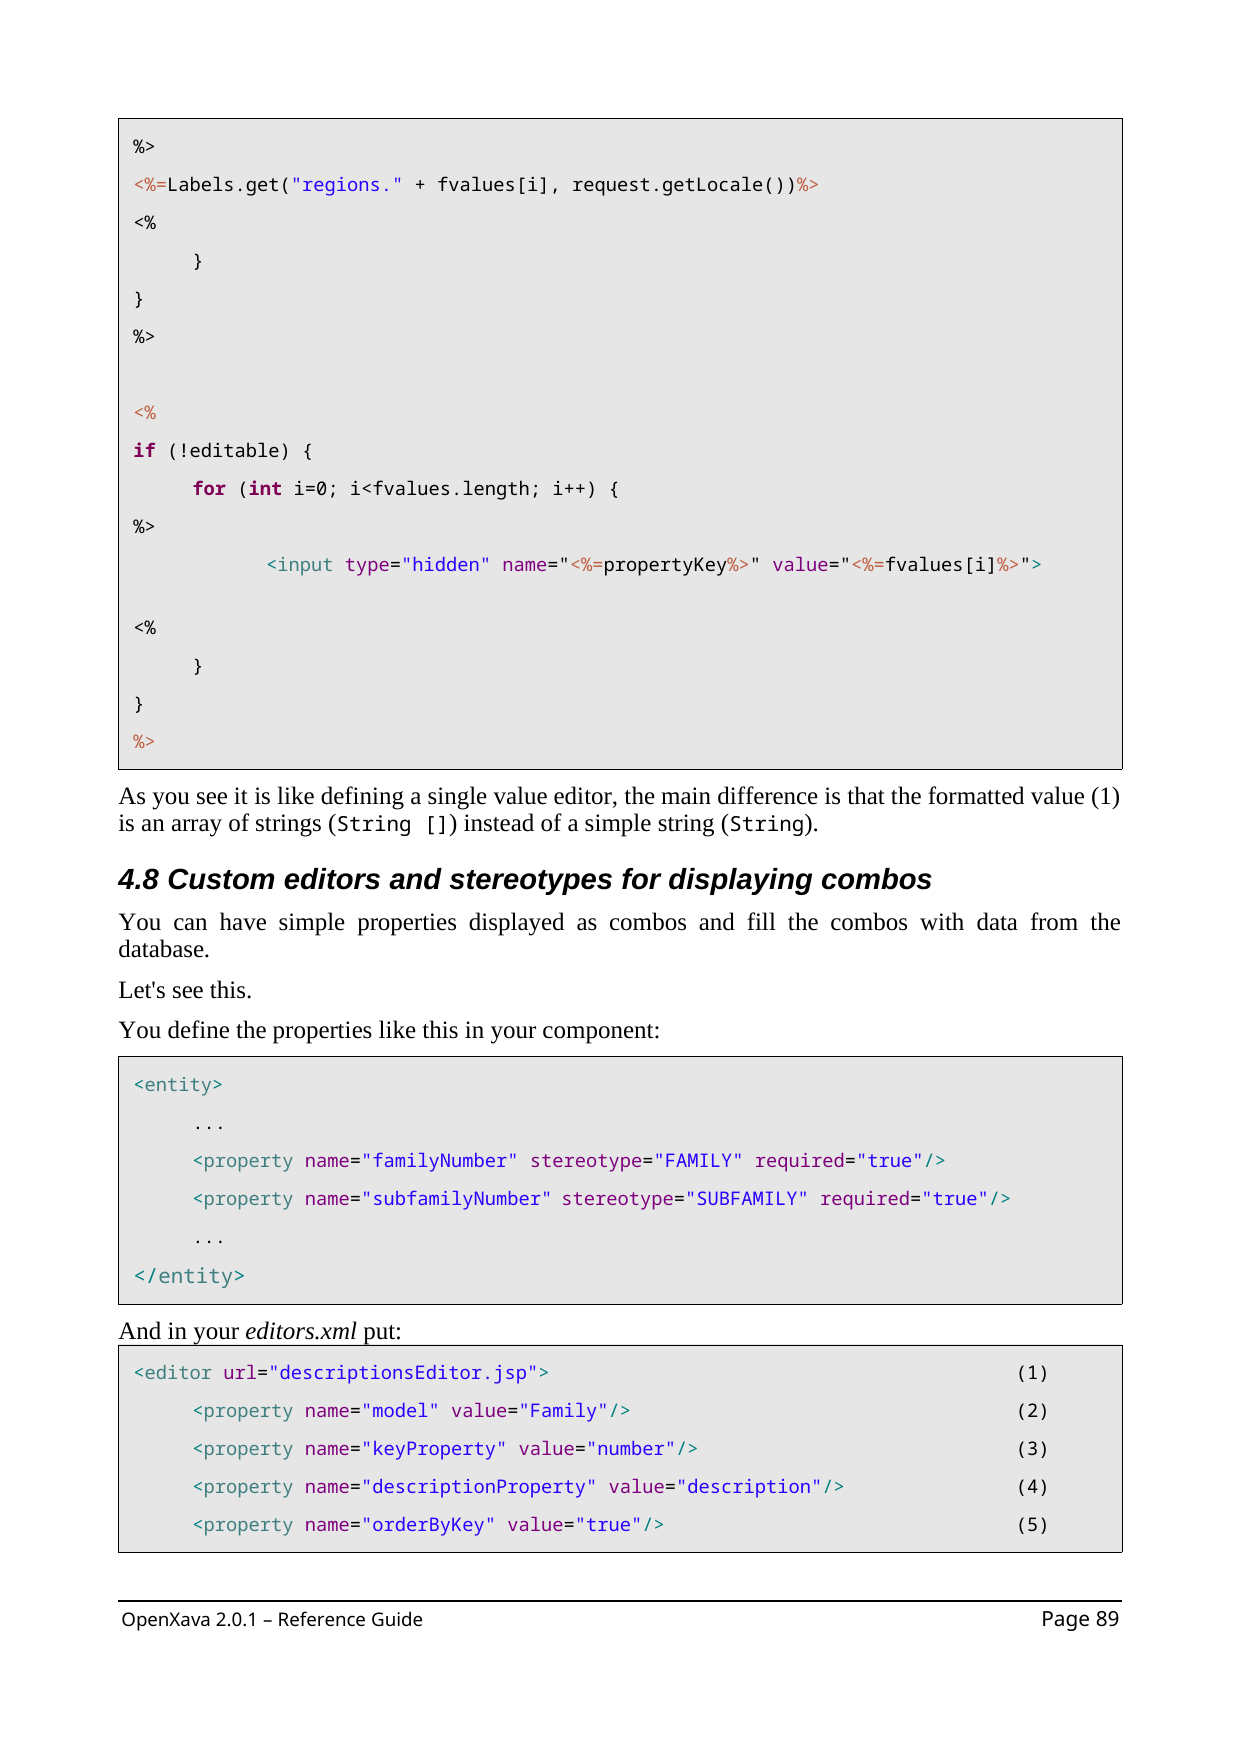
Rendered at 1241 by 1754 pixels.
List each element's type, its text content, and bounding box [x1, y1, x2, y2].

text } [119, 676, 1122, 714]
text <%=Labels.get("regions." + fvalues[i], request.getLocale())%> [119, 156, 1122, 194]
text } [119, 638, 1122, 676]
text <property name="model" value="Family"/> (2) [119, 1383, 1122, 1421]
text <property name="subfamilyNumber" stereotype="SUBFAMILY" required="true"/> [119, 1170, 1122, 1208]
text You define the properties like this in your component: [118, 1016, 1122, 1044]
text %> [119, 308, 1122, 346]
text <input type="hidden" name="<%=propertyKey%>" value="<%=fvalues[i]%>"> [119, 536, 1122, 600]
text <property name="descriptionProperty" value="description"/> (4) [119, 1459, 1122, 1497]
text </entity> [119, 1246, 1122, 1304]
text if (!editable) { [119, 422, 1122, 460]
text You can have simple properties displayed as combos and fill the combos with data from the database. [118, 908, 1122, 963]
text <% [119, 384, 1122, 422]
text <editor url="descriptionsEditor.jsp"> (1) [119, 1346, 1122, 1383]
text <property name="keyProperty" value="number"/> (3) [119, 1421, 1122, 1459]
text <property name="familyNumber" stereotype="FAMILY" required="true"/> [119, 1132, 1122, 1170]
text <entity> [119, 1057, 1122, 1094]
text ... [119, 1094, 1122, 1132]
text } [119, 232, 1122, 270]
text As you see it is like defining a single value editor, the main difference is that the formatted value (1) is an array of strings (String []) instead of a simple string (String). [118, 782, 1122, 838]
text %> [119, 498, 1122, 536]
text Let's see this. [118, 976, 1122, 1003]
subtitle Custom editors and stereotypes for displaying combos [118, 863, 1122, 895]
text <% [119, 600, 1122, 638]
text } [119, 270, 1122, 308]
text ... [119, 1208, 1122, 1246]
text And in your editors.xml put: [118, 1317, 1122, 1344]
text <% [119, 194, 1122, 232]
text <property name="orderByKey" value="true"/> (5) [119, 1497, 1122, 1552]
text %> [119, 714, 1122, 769]
text %> [119, 119, 1122, 156]
text for (int i=0; i<fvalues.length; i++) { [119, 460, 1122, 498]
